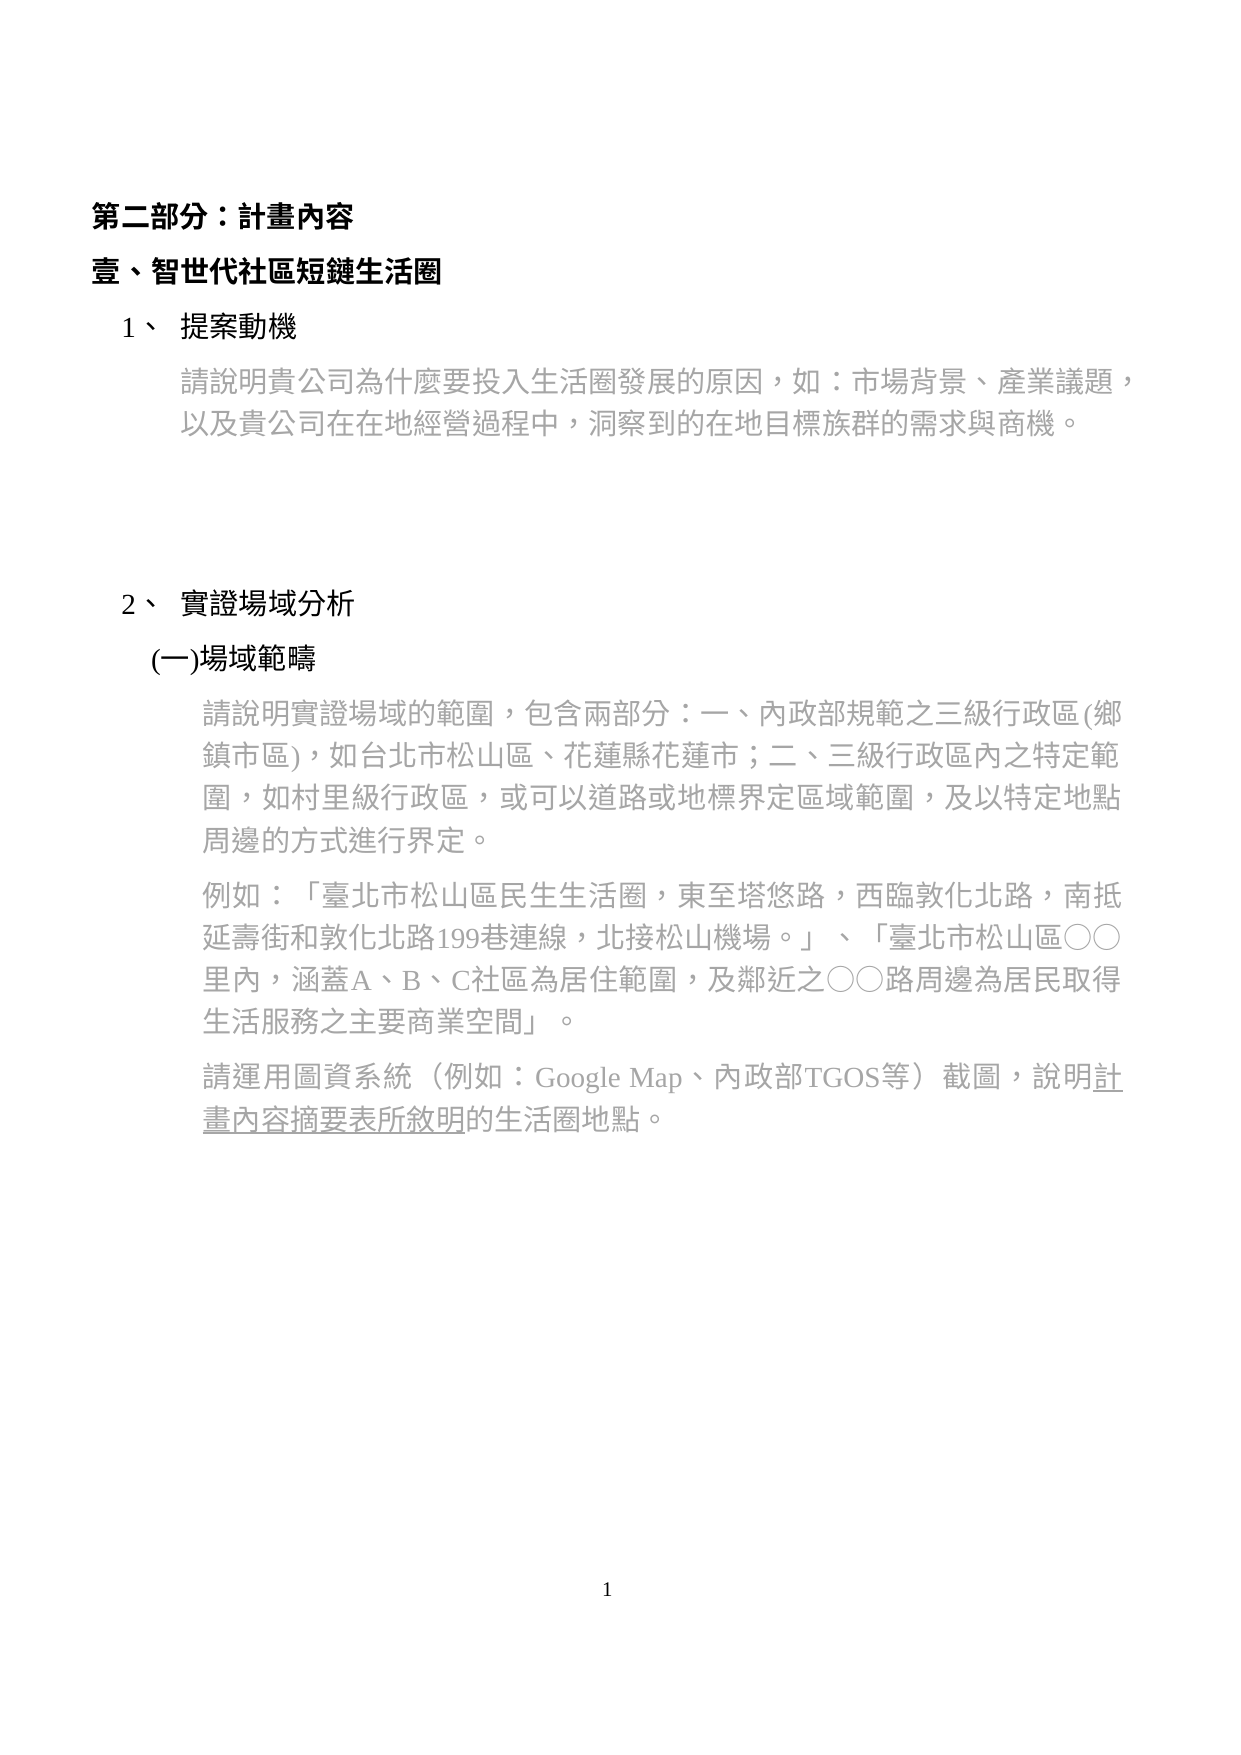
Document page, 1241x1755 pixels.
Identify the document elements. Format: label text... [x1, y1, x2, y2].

text 請說明實證場域的範圍，包含兩部分：一、內政部規範之三級行政區(鄉鎮市區)，如台北市松山區、花蓮縣花蓮市；二、三級行政區內之特定範圍，如村里級行政區，或可以道路或地標界定區域範圍，及以特定地點周邊的方式進行界定。 [202, 690, 1122, 859]
subtitle 第二部分：計畫內容 [92, 194, 1122, 236]
text 例如：「臺北市松山區民生生活圈，東至塔悠路，西臨敦化北路，南抵延壽街和敦化北路199巷連線，北接松山機場。」、「臺北市松山區○○里內，涵蓋A、B、C社區為居住範圍，及鄰近之○○路周邊為居民取得生活服務之主要商業空間」。 [202, 872, 1122, 1041]
subtitle (一)場域範疇 [151, 636, 1122, 678]
list 實證場域分析 [121, 581, 1122, 623]
list 智世代社區短鏈生活圈 [92, 248, 1122, 291]
list 提案動機 [121, 303, 1122, 346]
text 請運用圖資系統（例如：Google Map、內政部TGOS等）截圖，說明計畫內容摘要表所敘明的生活圈地點。 [202, 1054, 1122, 1138]
text 請說明貴公司為什麼要投入生活圈發展的原因，如：市場背景、產業議題，以及貴公司在在地經營過程中，洞察到的在地目標族群的需求與商機。 [180, 358, 1122, 443]
